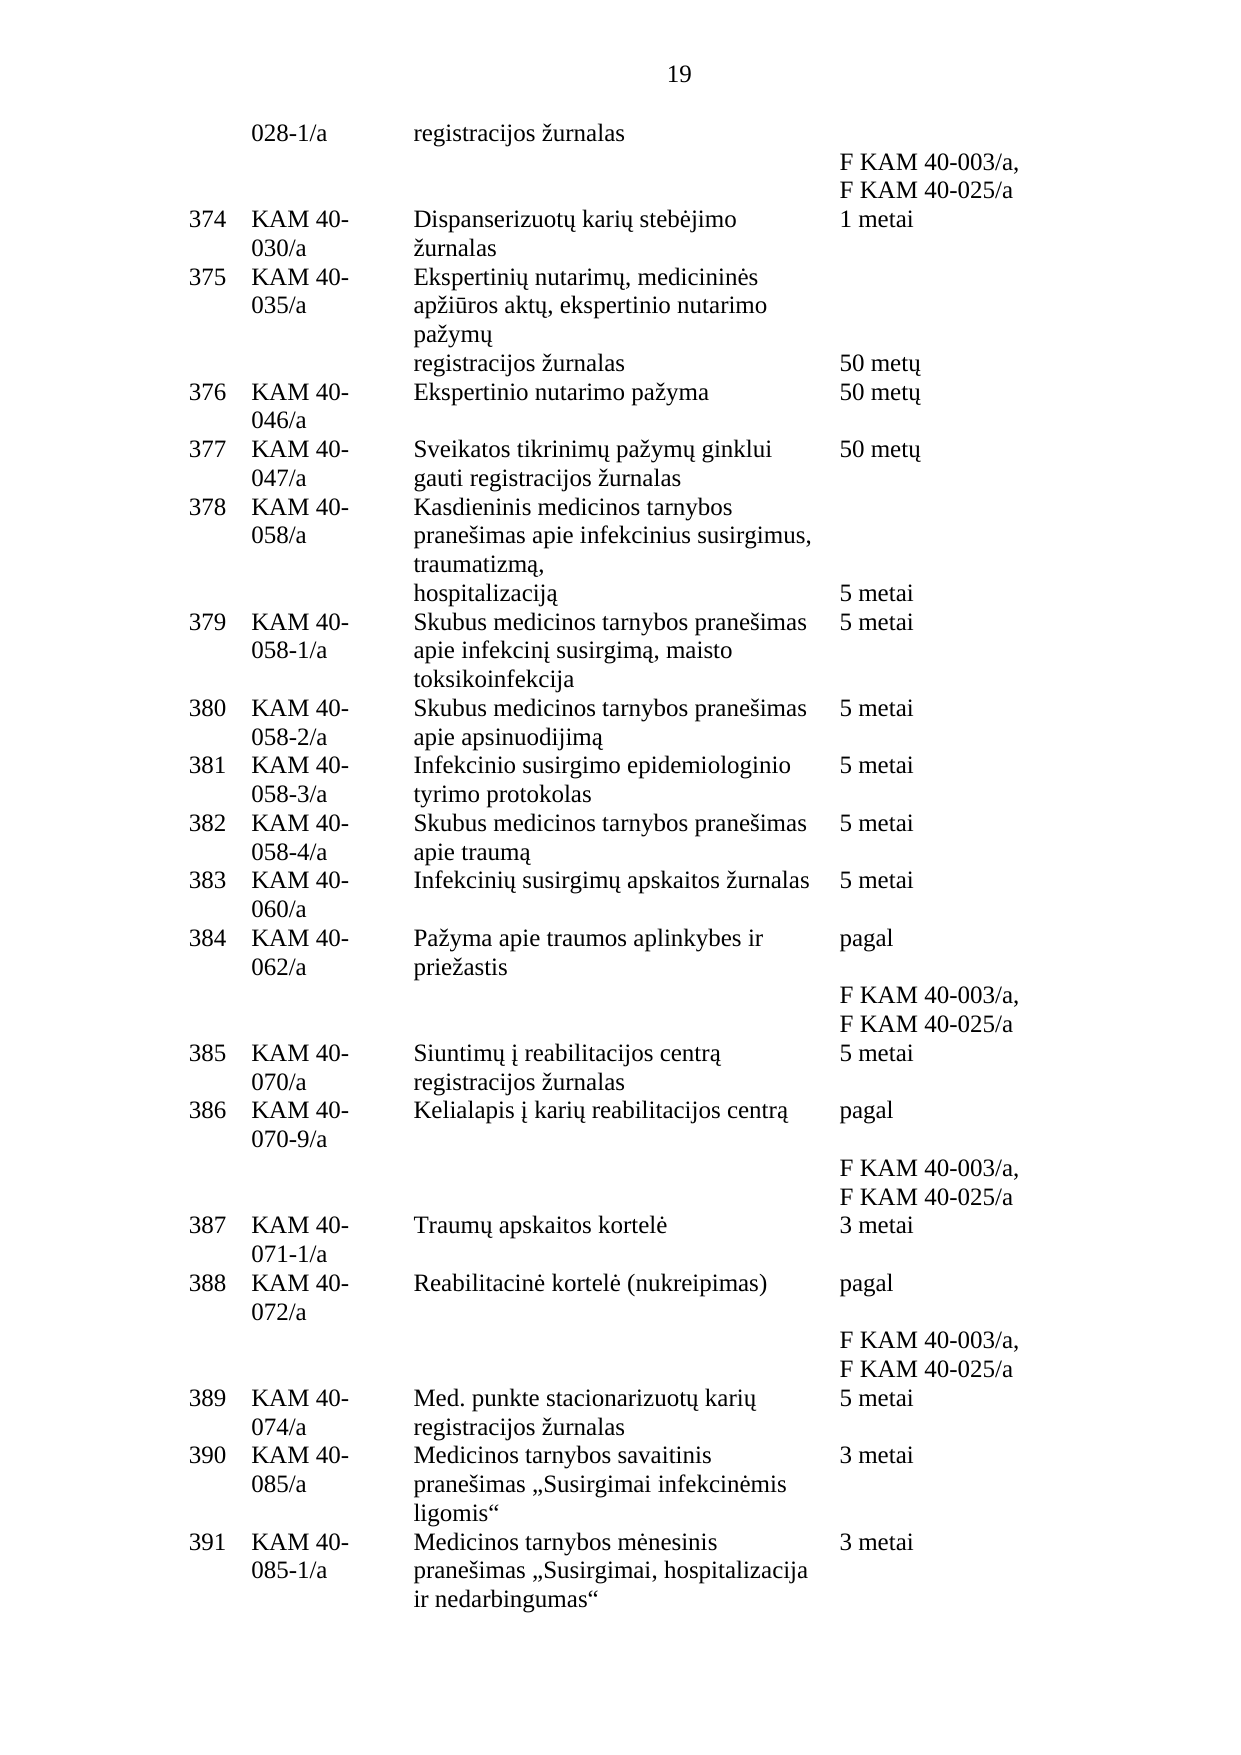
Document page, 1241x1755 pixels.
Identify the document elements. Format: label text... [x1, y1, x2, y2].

table_cell KAM 40-035/a [240, 262, 402, 348]
table_cell 374 [177, 204, 240, 262]
table_cell 5 metai [828, 693, 1031, 751]
table_cell [1176, 923, 1181, 981]
table_cell KAM 40-074/a [240, 1383, 402, 1441]
table_cell [402, 1326, 828, 1354]
table_cell [240, 1354, 402, 1383]
table_cell [1031, 1326, 1176, 1354]
table_cell 390 [177, 1441, 240, 1527]
table_cell [1176, 262, 1181, 348]
table_cell [1031, 607, 1176, 693]
table_cell KAM 40-070/a [240, 1038, 402, 1096]
table_cell [828, 492, 1031, 578]
table_cell 385 [177, 1038, 240, 1096]
table_cell Ekspertinių nutarimų, medicininės apžiūros aktų, ekspertinio nutarimo pažymų [402, 262, 828, 348]
table_cell 3 metai [828, 1211, 1031, 1268]
table_cell [1176, 377, 1181, 434]
table_cell KAM 40-030/a [240, 204, 402, 262]
table_cell Sveikatos tikrinimų pažymų ginklui gauti registracijos žurnalas [402, 434, 828, 492]
table_cell [1031, 808, 1176, 866]
table_cell [1176, 1527, 1181, 1613]
table_cell 376 [177, 377, 240, 434]
table_cell [1031, 1038, 1176, 1096]
table_cell 028-1/a [240, 118, 402, 147]
table_cell [1176, 1268, 1181, 1326]
table_cell [402, 1182, 828, 1211]
table_cell [177, 1182, 240, 1211]
table_cell [177, 578, 240, 607]
table_cell Ekspertinio nutarimo pažyma [402, 377, 828, 434]
table_cell [1031, 981, 1176, 1009]
table_cell [1031, 1009, 1176, 1038]
table_cell [402, 1354, 828, 1383]
table_cell 381 [177, 751, 240, 808]
table_cell KAM 40-058/a [240, 492, 402, 578]
table_cell Kelialapis į karių reabilitacijos centrą [402, 1096, 828, 1153]
table_cell hospitalizaciją [402, 578, 828, 607]
table_cell [402, 1009, 828, 1038]
table_cell 377 [177, 434, 240, 492]
table_cell [1031, 348, 1176, 377]
table_cell 391 [177, 1527, 240, 1613]
table_cell [240, 578, 402, 607]
table_cell Skubus medicinos tarnybos pranešimas apie apsinuodijimą [402, 693, 828, 751]
table_cell [1176, 492, 1181, 578]
table_cell [1176, 1354, 1181, 1383]
table_cell 1 metai [828, 204, 1031, 262]
table_cell [402, 1153, 828, 1182]
table_cell [1176, 981, 1181, 1009]
table_cell pagal [828, 923, 1031, 981]
table_cell [1031, 434, 1176, 492]
table_cell [1031, 1354, 1176, 1383]
table_cell KAM 40-085-1/a [240, 1527, 402, 1613]
table_cell [240, 176, 402, 204]
table_cell F KAM 40-025/a [828, 1182, 1031, 1211]
table_cell [1176, 1383, 1181, 1441]
table_cell [1031, 1211, 1176, 1268]
table_cell [1176, 1441, 1181, 1527]
table_cell [1031, 1182, 1176, 1211]
table_cell [1176, 1211, 1181, 1268]
table_cell [1176, 434, 1181, 492]
table_cell 378 [177, 492, 240, 578]
table_cell 3 metai [828, 1527, 1031, 1613]
table_cell [177, 348, 240, 377]
table_cell [177, 147, 240, 176]
table_cell [402, 147, 828, 176]
table_cell pagal [828, 1268, 1031, 1326]
table_cell [1176, 1326, 1181, 1354]
table_cell [1176, 118, 1181, 147]
table_cell pagal [828, 1096, 1031, 1153]
table_cell [240, 348, 402, 377]
table_cell KAM 40-046/a [240, 377, 402, 434]
table_cell [177, 981, 240, 1009]
table_cell [1176, 176, 1181, 204]
table_cell 50 metų [828, 434, 1031, 492]
table_cell 382 [177, 808, 240, 866]
table_cell [1031, 118, 1176, 147]
table_cell KAM 40-060/a [240, 866, 402, 923]
table_cell 50 metų [828, 348, 1031, 377]
table_cell 388 [177, 1268, 240, 1326]
table_cell [1031, 176, 1176, 204]
table_cell 5 metai [828, 751, 1031, 808]
table_cell 3 metai [828, 1441, 1031, 1527]
table_cell KAM 40-058-3/a [240, 751, 402, 808]
table_cell [1031, 147, 1176, 176]
table_cell Dispanserizuotų karių stebėjimo žurnalas [402, 204, 828, 262]
table_cell [1031, 1096, 1176, 1153]
table_cell KAM 40-047/a [240, 434, 402, 492]
table_cell 5 metai [828, 1038, 1031, 1096]
table_cell Reabilitacinė kortelė (nukreipimas) [402, 1268, 828, 1326]
table_cell [1031, 866, 1176, 923]
table_cell 50 metų [828, 377, 1031, 434]
table_cell [1176, 1096, 1181, 1153]
table_cell 375 [177, 262, 240, 348]
table_cell [1176, 808, 1181, 866]
table_cell [177, 1153, 240, 1182]
table_cell [1176, 866, 1181, 923]
table_cell [240, 1182, 402, 1211]
table_cell [240, 1326, 402, 1354]
table_cell [1176, 1009, 1181, 1038]
table_cell 387 [177, 1211, 240, 1268]
table_cell [1176, 751, 1181, 808]
table_cell [1031, 1383, 1176, 1441]
table_cell KAM 40-072/a [240, 1268, 402, 1326]
table_cell F KAM 40-025/a [828, 1009, 1031, 1038]
table_cell 384 [177, 923, 240, 981]
table_cell [828, 118, 1031, 147]
table_cell [1031, 578, 1176, 607]
table_cell [240, 981, 402, 1009]
table_cell [1031, 923, 1176, 981]
table_cell [1176, 1182, 1181, 1211]
table_cell 5 metai [828, 607, 1031, 693]
table_cell 5 metai [828, 578, 1031, 607]
table_cell [1176, 578, 1181, 607]
table_cell [402, 176, 828, 204]
table_cell [1031, 1527, 1176, 1613]
table_cell [1031, 751, 1176, 808]
table_cell 383 [177, 866, 240, 923]
table_cell [1031, 693, 1176, 751]
table_cell [402, 981, 828, 1009]
table_cell F KAM 40-003/a, [828, 1153, 1031, 1182]
table_cell Skubus medicinos tarnybos pranešimas apie traumą [402, 808, 828, 866]
table_cell [1031, 1441, 1176, 1527]
table_cell [240, 147, 402, 176]
table_cell [240, 1153, 402, 1182]
table_cell 5 metai [828, 866, 1031, 923]
table_cell [177, 1326, 240, 1354]
table_cell [1176, 204, 1181, 262]
table_cell 5 metai [828, 1383, 1031, 1441]
table_cell KAM 40-070-9/a [240, 1096, 402, 1153]
table_cell F KAM 40-025/a [828, 1354, 1031, 1383]
table_cell [1031, 377, 1176, 434]
table_cell F KAM 40-025/a [828, 176, 1031, 204]
table_cell 379 [177, 607, 240, 693]
table_cell [177, 118, 240, 147]
table_cell F KAM 40-003/a, [828, 1326, 1031, 1354]
table_cell KAM 40-062/a [240, 923, 402, 981]
table_cell [1031, 262, 1176, 348]
table_cell 380 [177, 693, 240, 751]
table_cell Skubus medicinos tarnybos pranešimas apie infekcinį susirgimą, maisto toksikoinfekcija [402, 607, 828, 693]
table_cell 5 metai [828, 808, 1031, 866]
table_cell Pažyma apie traumos aplinkybes ir priežastis [402, 923, 828, 981]
table_cell [1031, 1268, 1176, 1326]
table_cell F KAM 40-003/a, [828, 981, 1031, 1009]
table_cell [1176, 1153, 1181, 1182]
table_cell Medicinos tarnybos savaitinis pranešimas „Susirgimai infekcinėmis ligomis“ [402, 1441, 828, 1527]
table_cell F KAM 40-003/a, [828, 147, 1031, 176]
table_cell KAM 40-058-2/a [240, 693, 402, 751]
table_cell [1176, 147, 1181, 176]
table_cell KAM 40-058-1/a [240, 607, 402, 693]
table_cell [1031, 1153, 1176, 1182]
table_cell 386 [177, 1096, 240, 1153]
table_cell Traumų apskaitos kortelė [402, 1211, 828, 1268]
table_cell [177, 1354, 240, 1383]
table_cell Infekcinių susirgimų apskaitos žurnalas [402, 866, 828, 923]
table_cell registracijos žurnalas [402, 348, 828, 377]
table_cell Siuntimų į reabilitacijos centrą registracijos žurnalas [402, 1038, 828, 1096]
table_cell 389 [177, 1383, 240, 1441]
table_cell [1031, 492, 1176, 578]
table_cell Kasdieninis medicinos tarnybos pranešimas apie infekcinius susirgimus, traumatizmą, [402, 492, 828, 578]
table_cell [240, 1009, 402, 1038]
table_cell KAM 40-058-4/a [240, 808, 402, 866]
table_cell Medicinos tarnybos mėnesinis pranešimas „Susirgimai, hospitalizacija ir nedarbingumas“ [402, 1527, 828, 1613]
table_cell [1176, 693, 1181, 751]
table_cell [177, 176, 240, 204]
table_cell [828, 262, 1031, 348]
table_cell registracijos žurnalas [402, 118, 828, 147]
table_cell [1176, 348, 1181, 377]
table_cell [1176, 1038, 1181, 1096]
table_cell KAM 40-071-1/a [240, 1211, 402, 1268]
table_cell [1176, 607, 1181, 693]
table_cell [1031, 204, 1176, 262]
table_cell Med. punkte stacionarizuotų karių registracijos žurnalas [402, 1383, 828, 1441]
table_cell Infekcinio susirgimo epidemiologinio tyrimo protokolas [402, 751, 828, 808]
table_cell [177, 1009, 240, 1038]
table_cell KAM 40-085/a [240, 1441, 402, 1527]
